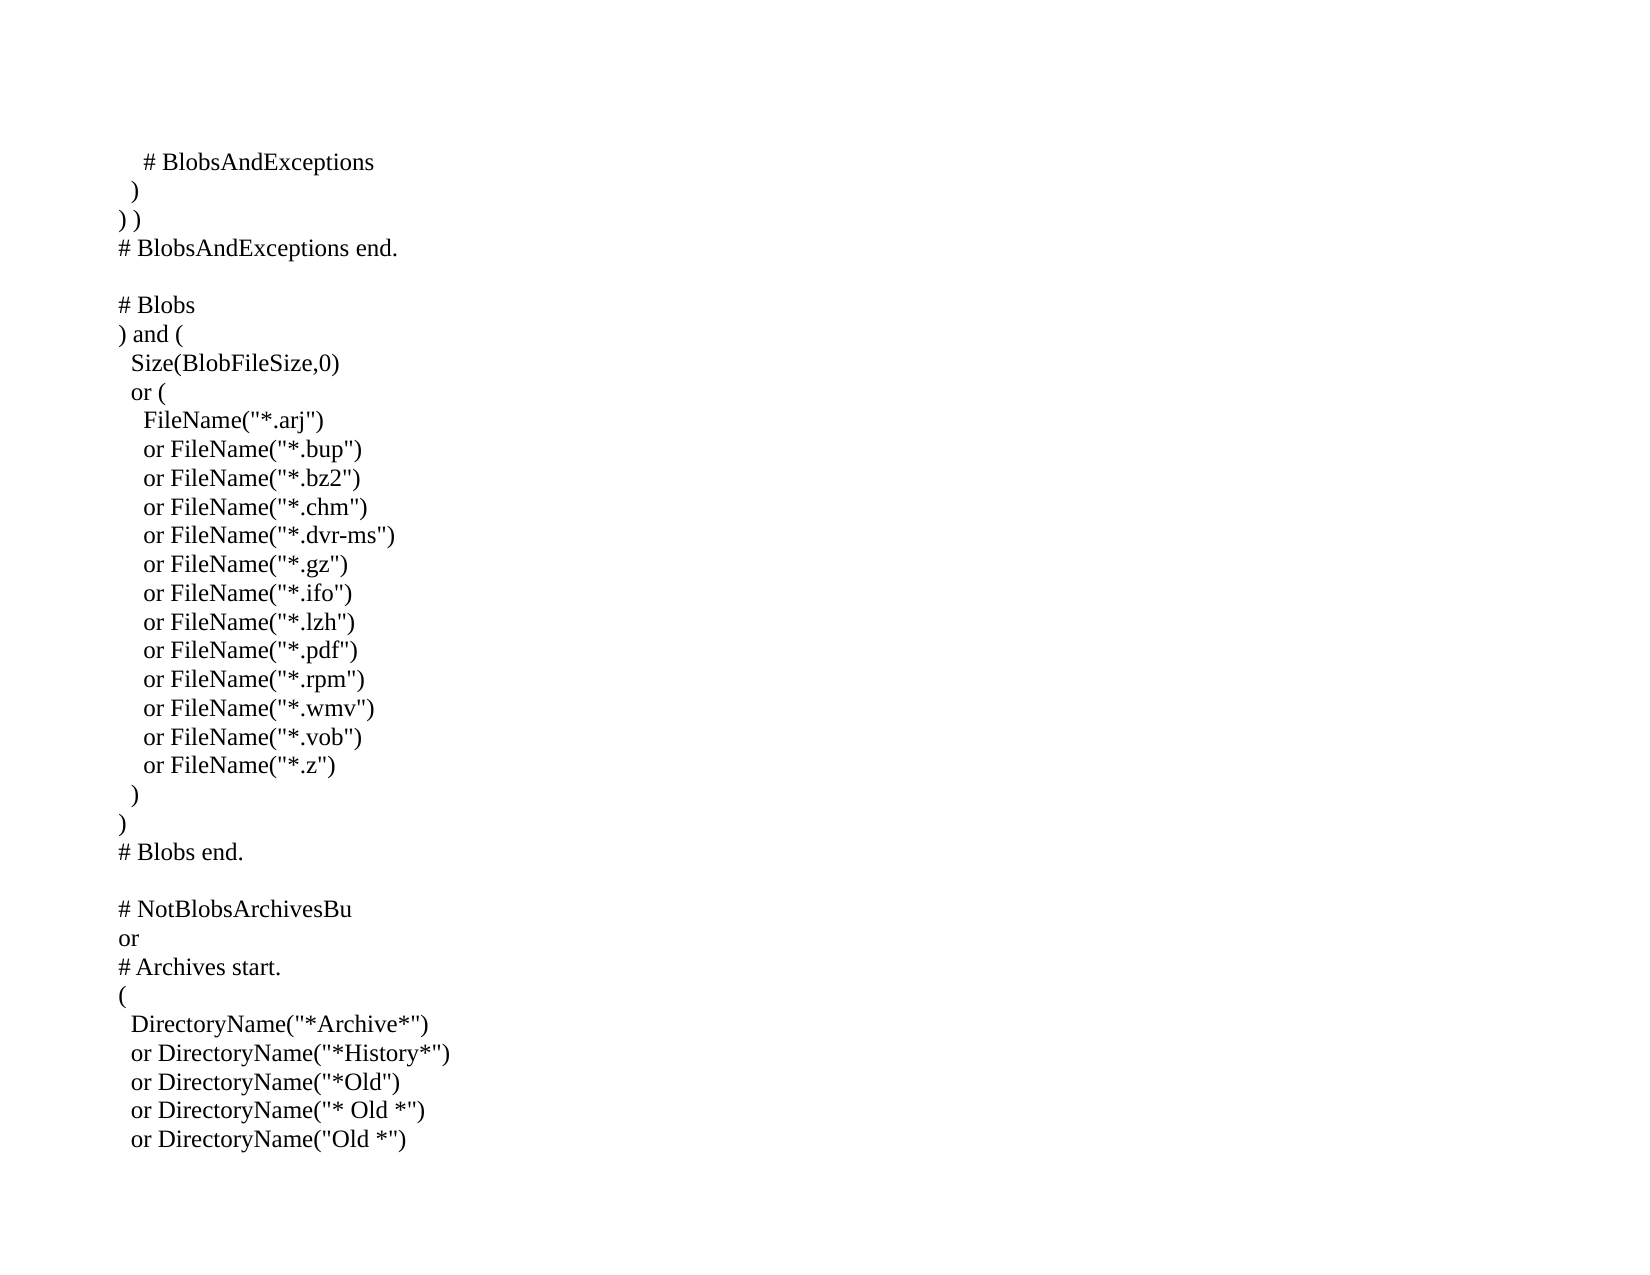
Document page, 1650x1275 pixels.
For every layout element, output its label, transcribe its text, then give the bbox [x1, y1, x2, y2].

text or FileName("*.gz") [118, 549, 1532, 578]
text # NotBlobsArchivesBu [118, 894, 1532, 923]
text or FileName("*.wmv") [118, 693, 1532, 722]
text # Blobs end. [118, 837, 1532, 866]
text or DirectoryName("* Old *") [118, 1096, 1532, 1124]
text ) ) [118, 204, 1532, 233]
text or FileName("*.bz2") [118, 463, 1532, 492]
text # BlobsAndExceptions [118, 147, 1532, 176]
text or DirectoryName("*History*") [118, 1038, 1532, 1067]
text or FileName("*.vob") [118, 722, 1532, 751]
text # Archives start. [118, 952, 1532, 981]
text ( [118, 981, 1532, 1009]
text or FileName("*.chm") [118, 492, 1532, 521]
text or FileName("*.lzh") [118, 607, 1532, 636]
text DirectoryName("*Archive*") [118, 1009, 1532, 1038]
text FileName("*.arj") [118, 406, 1532, 434]
text or ( [118, 377, 1532, 406]
text or FileName("*.pdf") [118, 636, 1532, 664]
text ) [118, 808, 1532, 837]
text or FileName("*.ifo") [118, 578, 1532, 607]
text ) and ( [118, 319, 1532, 348]
text or FileName("*.z") [118, 751, 1532, 779]
text # BlobsAndExceptions end. [118, 233, 1532, 262]
text or DirectoryName("Old *") [118, 1124, 1532, 1153]
text or [118, 923, 1532, 952]
text or DirectoryName("*Old") [118, 1067, 1532, 1096]
text or FileName("*.dvr-ms") [118, 521, 1532, 549]
text ) [118, 779, 1532, 808]
text # Blobs [118, 291, 1532, 319]
text Size(BlobFileSize,0) [118, 348, 1532, 377]
text or FileName("*.rpm") [118, 664, 1532, 693]
text or FileName("*.bup") [118, 434, 1532, 463]
text ) [118, 176, 1532, 204]
